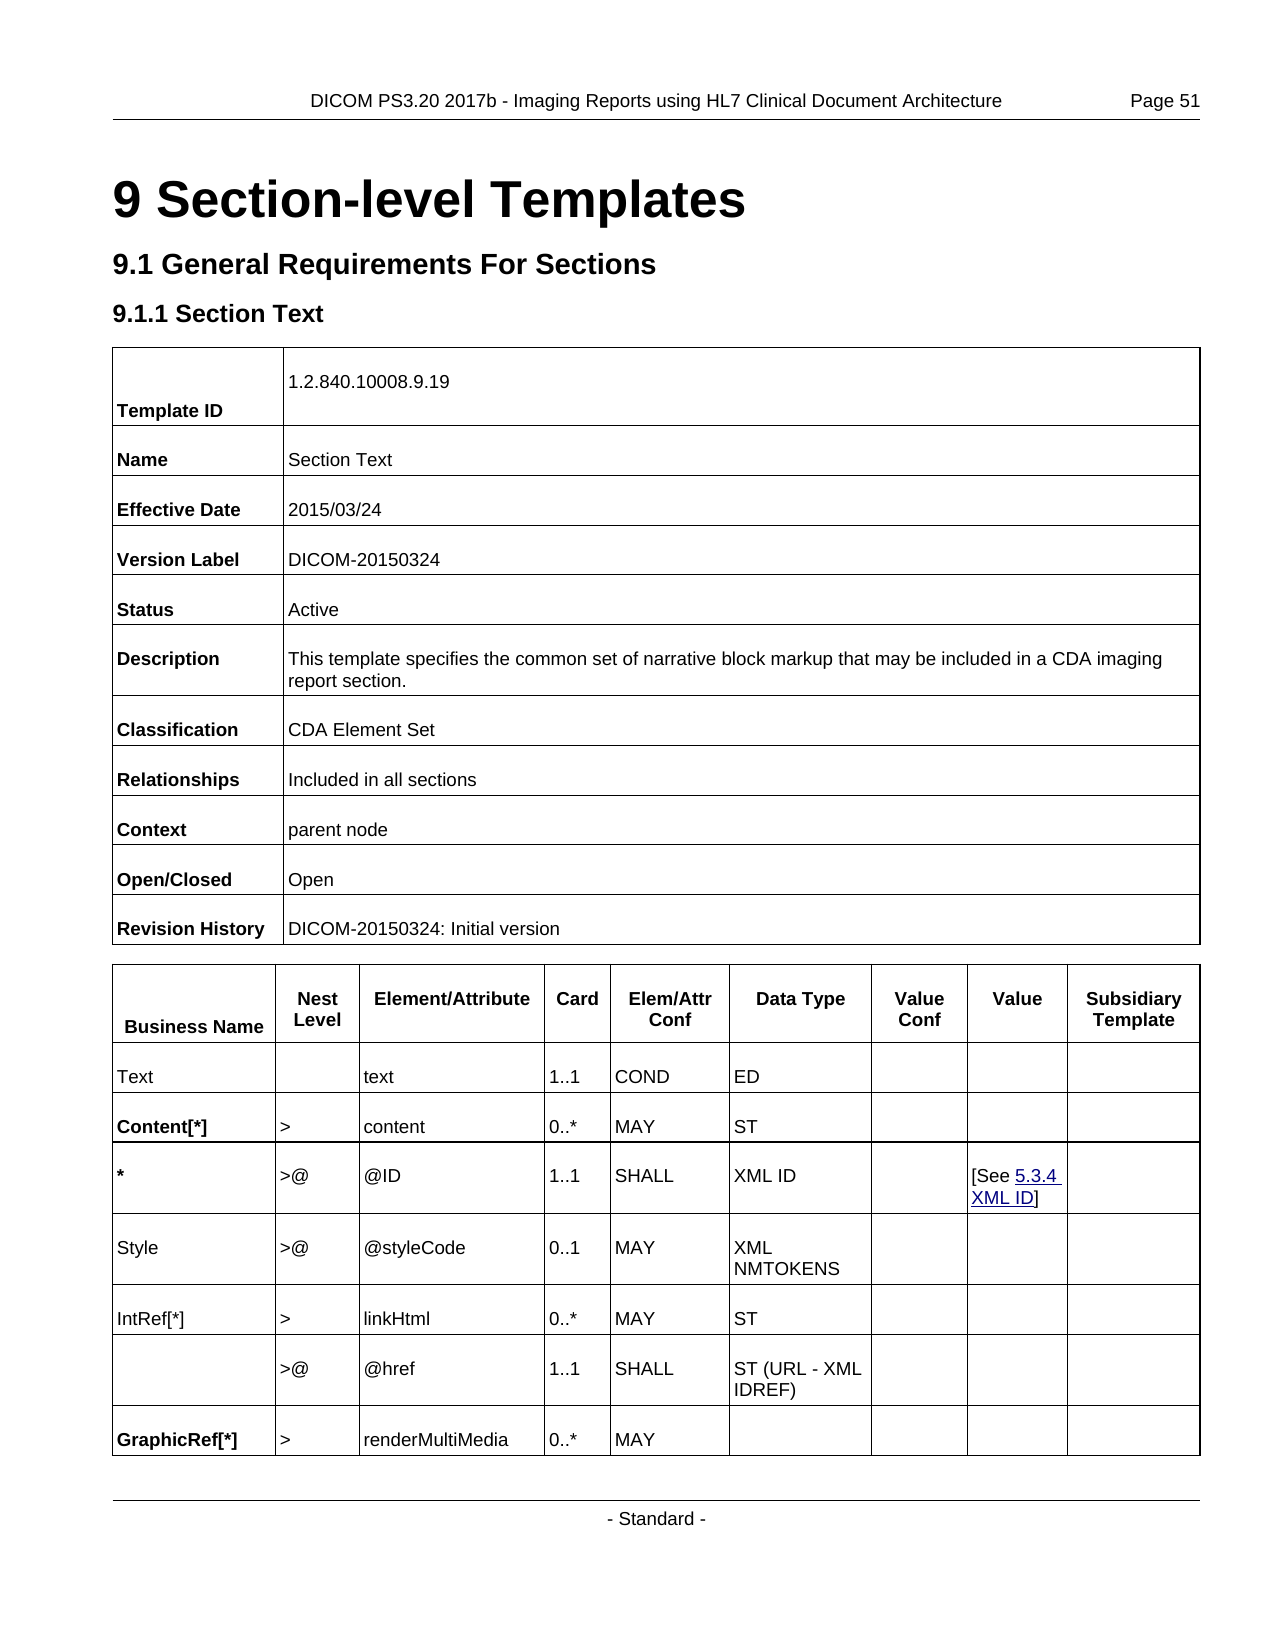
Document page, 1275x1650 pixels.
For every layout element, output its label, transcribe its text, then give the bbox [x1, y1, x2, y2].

table_cell ST (URL - XML IDREF) [730, 1335, 871, 1405]
table_header Card [545, 965, 610, 1042]
table_cell 1..1 [545, 1335, 610, 1405]
table_cell [1068, 1406, 1199, 1454]
table_cell [1068, 1093, 1199, 1141]
table_cell link​Html [360, 1285, 544, 1333]
table_cell [See 5.3.4 XML ID] [968, 1143, 1067, 1213]
table_cell [968, 1285, 1067, 1333]
table_cell 0..1 [545, 1214, 610, 1284]
table_cell 2015/03/24 [284, 476, 1199, 525]
table_cell Open/Closed [113, 845, 283, 894]
table_cell 0..* [545, 1093, 610, 1141]
table_cell [872, 1093, 967, 1141]
table_cell @ID [360, 1143, 544, 1213]
table_cell Open [284, 845, 1199, 894]
table_cell content [360, 1093, 544, 1141]
table_cell SHALL [611, 1335, 729, 1405]
table_cell Graphic​Ref[*] [113, 1406, 275, 1454]
table_cell Int​Ref[*] [113, 1285, 275, 1333]
table_cell 0..* [545, 1285, 610, 1333]
table_cell > [276, 1093, 359, 1141]
table_header Element/​Attribute [360, 965, 544, 1042]
table_cell Section Text [284, 426, 1199, 475]
table_cell [968, 1406, 1067, 1454]
table_cell Version Label [113, 526, 283, 574]
table_cell parent node [284, 796, 1199, 844]
table_cell Revision History [113, 895, 283, 944]
table_header Data Type [730, 965, 871, 1042]
table_cell Effective Date [113, 476, 283, 525]
table_cell DICOM-20150324 [284, 526, 1199, 574]
table_cell SHALL [611, 1143, 729, 1213]
table_cell [968, 1214, 1067, 1284]
table_cell [730, 1406, 871, 1454]
table_cell Relationships [113, 746, 283, 795]
table_cell render​Multi​Media [360, 1406, 544, 1454]
table_cell CDA Element Set [284, 696, 1199, 745]
text 9.1.1 Section Text [112, 299, 1200, 328]
table_cell MAY [611, 1285, 729, 1333]
table_cell Status [113, 575, 283, 624]
table_cell MAY [611, 1406, 729, 1454]
table_cell XML NMTOKENS [730, 1214, 871, 1284]
table_cell [872, 1406, 967, 1454]
table_header Nest Level [276, 965, 359, 1042]
table_cell This template specifies the common set of narrative block markup that may be included in a CDA imaging report section. [284, 625, 1199, 695]
table_cell >@ [276, 1143, 359, 1213]
table_header Subsidiary Template [1068, 965, 1199, 1042]
table_cell [1068, 1143, 1199, 1213]
table_header Template ID [113, 348, 283, 425]
table_cell [968, 1043, 1067, 1092]
table_cell * [113, 1143, 275, 1213]
table_cell [276, 1043, 359, 1092]
table_cell [113, 1335, 275, 1405]
table_cell [1068, 1214, 1199, 1284]
table_cell COND [611, 1043, 729, 1092]
table_cell Context [113, 796, 283, 844]
table_header 1.2.840.10008.9.19 [284, 348, 1199, 425]
table_cell [1068, 1285, 1199, 1333]
table_cell @styleCode [360, 1214, 544, 1284]
table_cell ED [730, 1043, 871, 1092]
table_cell > [276, 1406, 359, 1454]
table_cell XML ID [730, 1143, 871, 1213]
table_cell Classification [113, 696, 283, 745]
table_cell [968, 1335, 1067, 1405]
table_cell Name [113, 426, 283, 475]
table_cell text [360, 1043, 544, 1092]
table_cell [968, 1093, 1067, 1141]
table_cell [1068, 1335, 1199, 1405]
table_cell >@ [276, 1214, 359, 1284]
table_cell MAY [611, 1093, 729, 1141]
table_cell Text [113, 1043, 275, 1092]
text 9 Section-level Templates [112, 169, 1200, 228]
table_cell Included in all sections [284, 746, 1199, 795]
table_header Value [968, 965, 1067, 1042]
table_cell ST [730, 1285, 871, 1333]
table_cell [872, 1214, 967, 1284]
text 9.1 General Requirements For Sections [112, 247, 1200, 281]
table_cell 0..* [545, 1406, 610, 1454]
table_cell [872, 1335, 967, 1405]
table_cell [872, 1285, 967, 1333]
table_cell Description [113, 625, 283, 695]
table_cell @href [360, 1335, 544, 1405]
table_cell [872, 1143, 967, 1213]
table_cell [872, 1043, 967, 1092]
table_cell > [276, 1285, 359, 1333]
table_header Elem/Attr Conf [611, 965, 729, 1042]
table_cell Style [113, 1214, 275, 1284]
table_header Value Conf [872, 965, 967, 1042]
table_cell >@ [276, 1335, 359, 1405]
table_cell 1..1 [545, 1143, 610, 1213]
table_cell DICOM-20150324: Initial version [284, 895, 1199, 944]
table_cell MAY [611, 1214, 729, 1284]
table_cell [1068, 1043, 1199, 1092]
table_cell ST [730, 1093, 871, 1141]
table_cell Content[*] [113, 1093, 275, 1141]
table_header Business Name [113, 965, 275, 1042]
table_cell 1..1 [545, 1043, 610, 1092]
table_cell Active [284, 575, 1199, 624]
